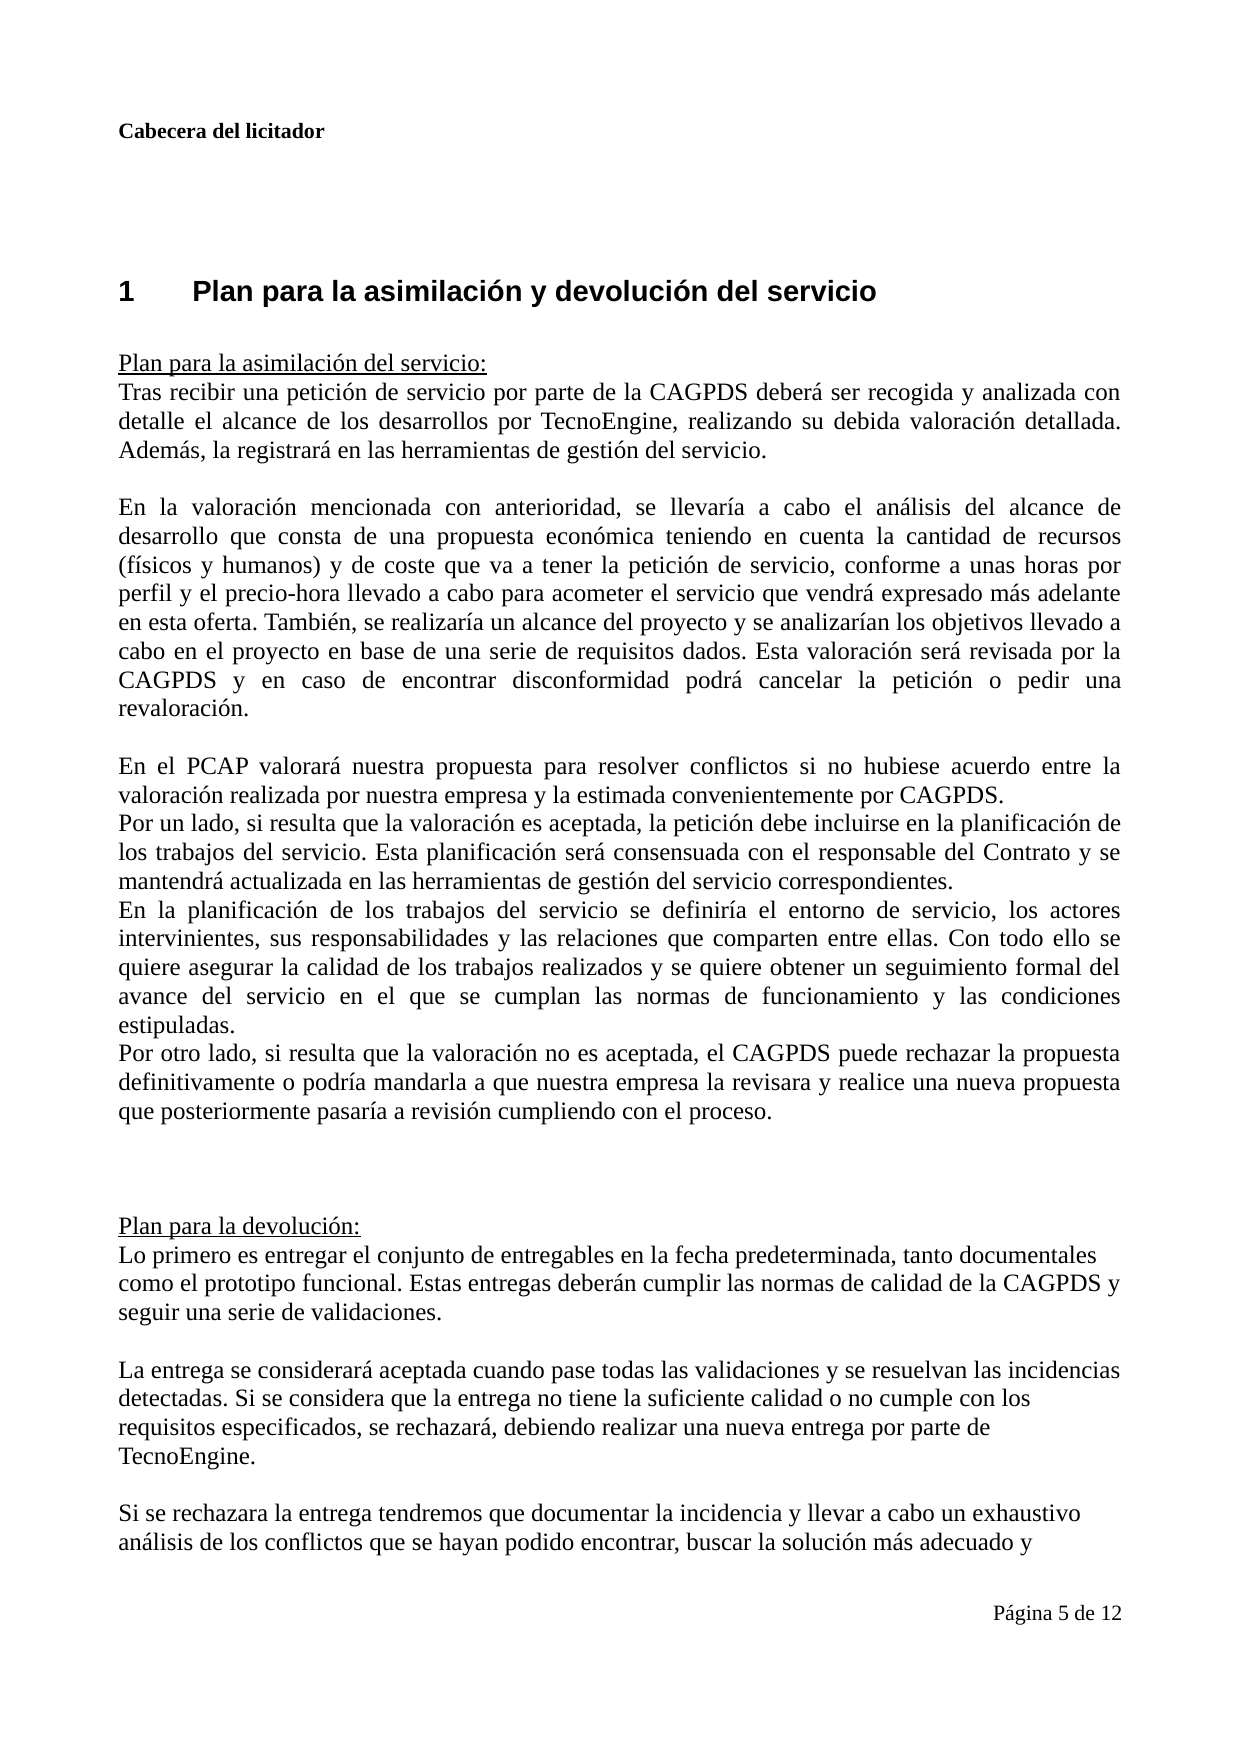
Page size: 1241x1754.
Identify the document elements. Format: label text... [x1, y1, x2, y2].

text En la valoración mencionada con anterioridad, se llevaría a cabo el análisis del alcance de desarrollo que consta de una propuesta económica teniendo en cuenta la cantidad de recursos (físicos y humanos) y de coste que va a tener la petición de servicio, conforme a unas horas por perfil y el precio-hora llevado a cabo para acometer el servicio que vendrá expresado más adelante en esta oferta. También, se realizaría un alcance del proyecto y se analizarían los objetivos llevado a cabo en el proyecto en base de una serie de requisitos dados. Esta valoración será revisada por la CAGPDS y en caso de encontrar disconformidad podrá cancelar la petición o pedir una revaloración. [118, 492, 1122, 722]
text En el PCAP valorará nuestra propuesta para resolver conflictos si no hubiese acuerdo entre la valoración realizada por nuestra empresa y la estimada convenientemente por CAGPDS. [118, 751, 1122, 808]
text Si se rechazara la entrega tendremos que documentar la incidencia y llevar a cabo un exhaustivo análisis de los conflictos que se hayan podido encontrar, buscar la solución más adecuado y [118, 1498, 1122, 1556]
text Plan para la devolución: [118, 1211, 1122, 1240]
text Por otro lado, si resulta que la valoración no es aceptada, el CAGPDS puede rechazar la propuesta definitivamente o podría mandarla a que nuestra empresa la revisara y realice una nueva propuesta que posteriormente pasaría a revisión cumpliendo con el proceso. [118, 1038, 1122, 1125]
text En la planificación de los trabajos del servicio se definiría el entorno de servicio, los actores intervinientes, sus responsabilidades y las relaciones que comparten entre ellas. Con todo ello se quiere asegurar la calidad de los trabajos realizados y se quiere obtener un seguimiento formal del avance del servicio en el que se cumplan las normas de funcionamiento y las condiciones estipuladas. [118, 895, 1122, 1038]
text Tras recibir una petición de servicio por parte de la CAGPDS deberá ser recogida y analizada con detalle el alcance de los desarrollos por TecnoEngine, realizando su debida valoración detallada. Además, la registrará en las herramientas de gestión del servicio. [118, 377, 1122, 463]
subtitle Plan para la asimilación y devolución del servicio [118, 274, 1122, 307]
text La entrega se considerará aceptada cuando pase todas las validaciones y se resuelvan las incidencias detectadas. Si se considera que la entrega no tiene la suficiente calidad o no cumple con los requisitos especificados, se rechazará, debiendo realizar una nueva entrega por parte de TecnoEngine. [118, 1355, 1122, 1470]
text Por un lado, si resulta que la valoración es aceptada, la petición debe incluirse en la planificación de los trabajos del servicio. Esta planificación será consensuada con el responsable del Contrato y se mantendrá actualizada en las herramientas de gestión del servicio correspondientes. [118, 808, 1122, 895]
text Lo primero es entregar el conjunto de entregables en la fecha predeterminada, tanto documentales como el prototipo funcional. Estas entregas deberán cumplir las normas de calidad de la CAGPDS y seguir una serie de validaciones. [118, 1240, 1122, 1326]
text Plan para la asimilación del servicio: [118, 348, 1122, 377]
